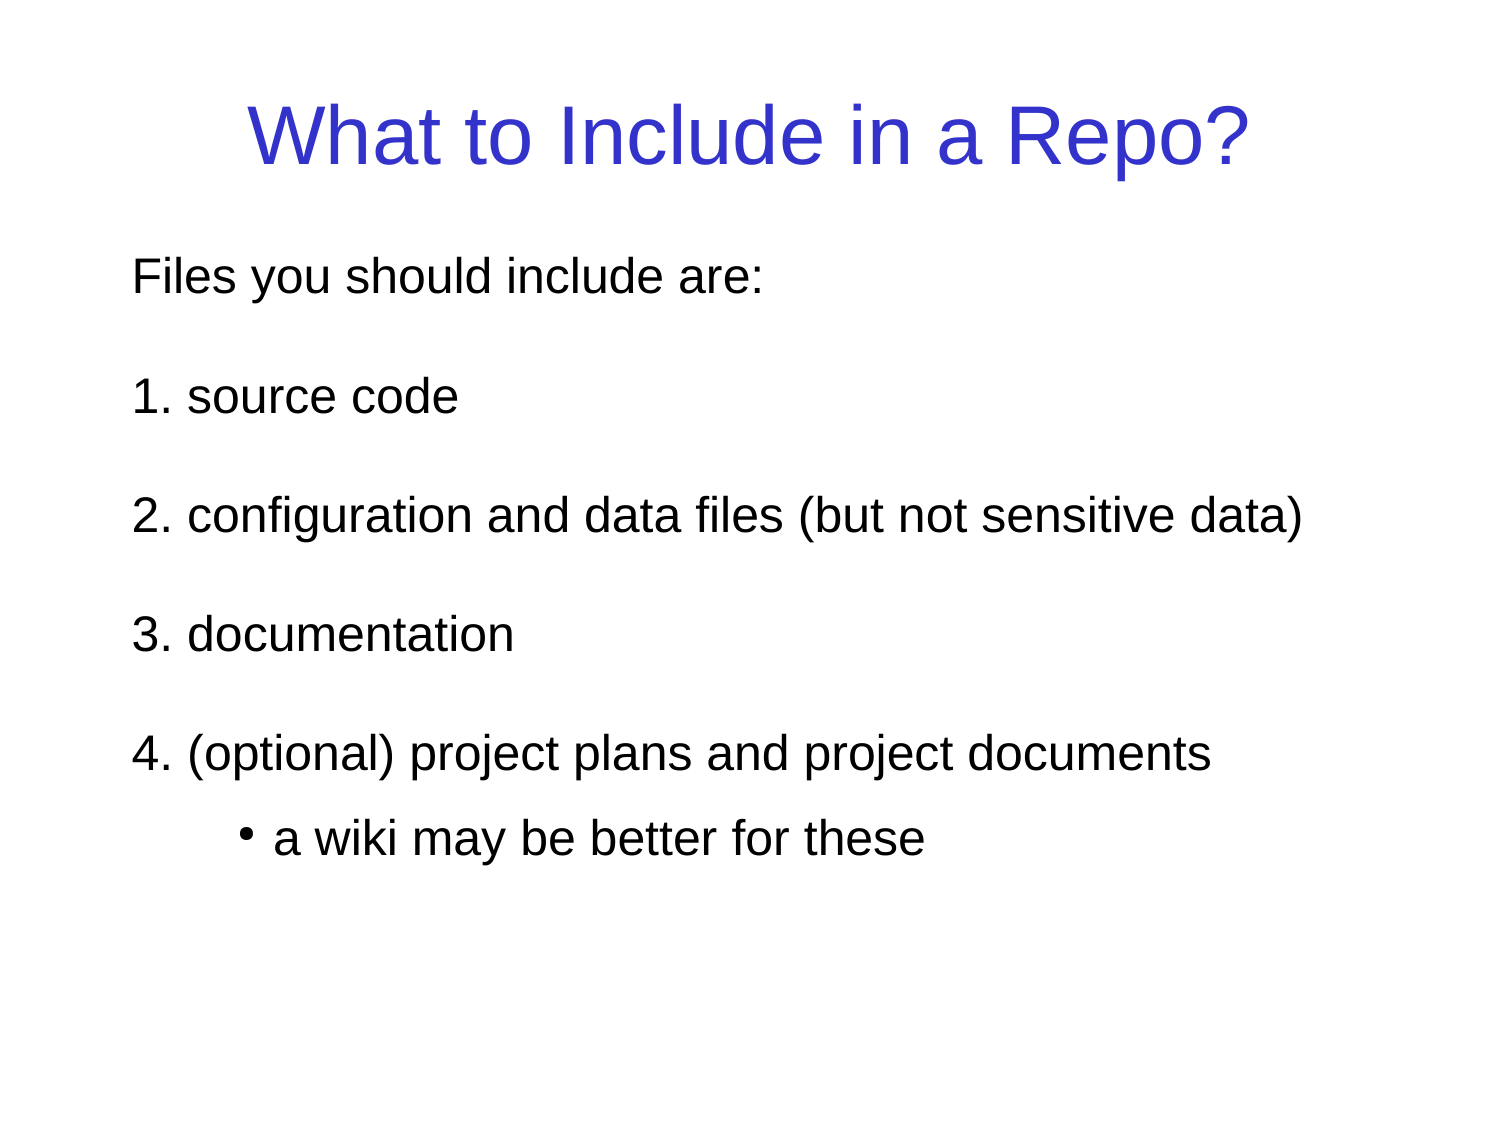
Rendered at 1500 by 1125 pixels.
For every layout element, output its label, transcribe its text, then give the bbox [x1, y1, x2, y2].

list Files you should include are: 1. source code 2. configuration and data files (but not sensitive data) 3. documentation 4. (optional) project plans and project documents a wiki may be better for these [112, 236, 1387, 1065]
title What to Include in a Repo? [112, 62, 1387, 201]
